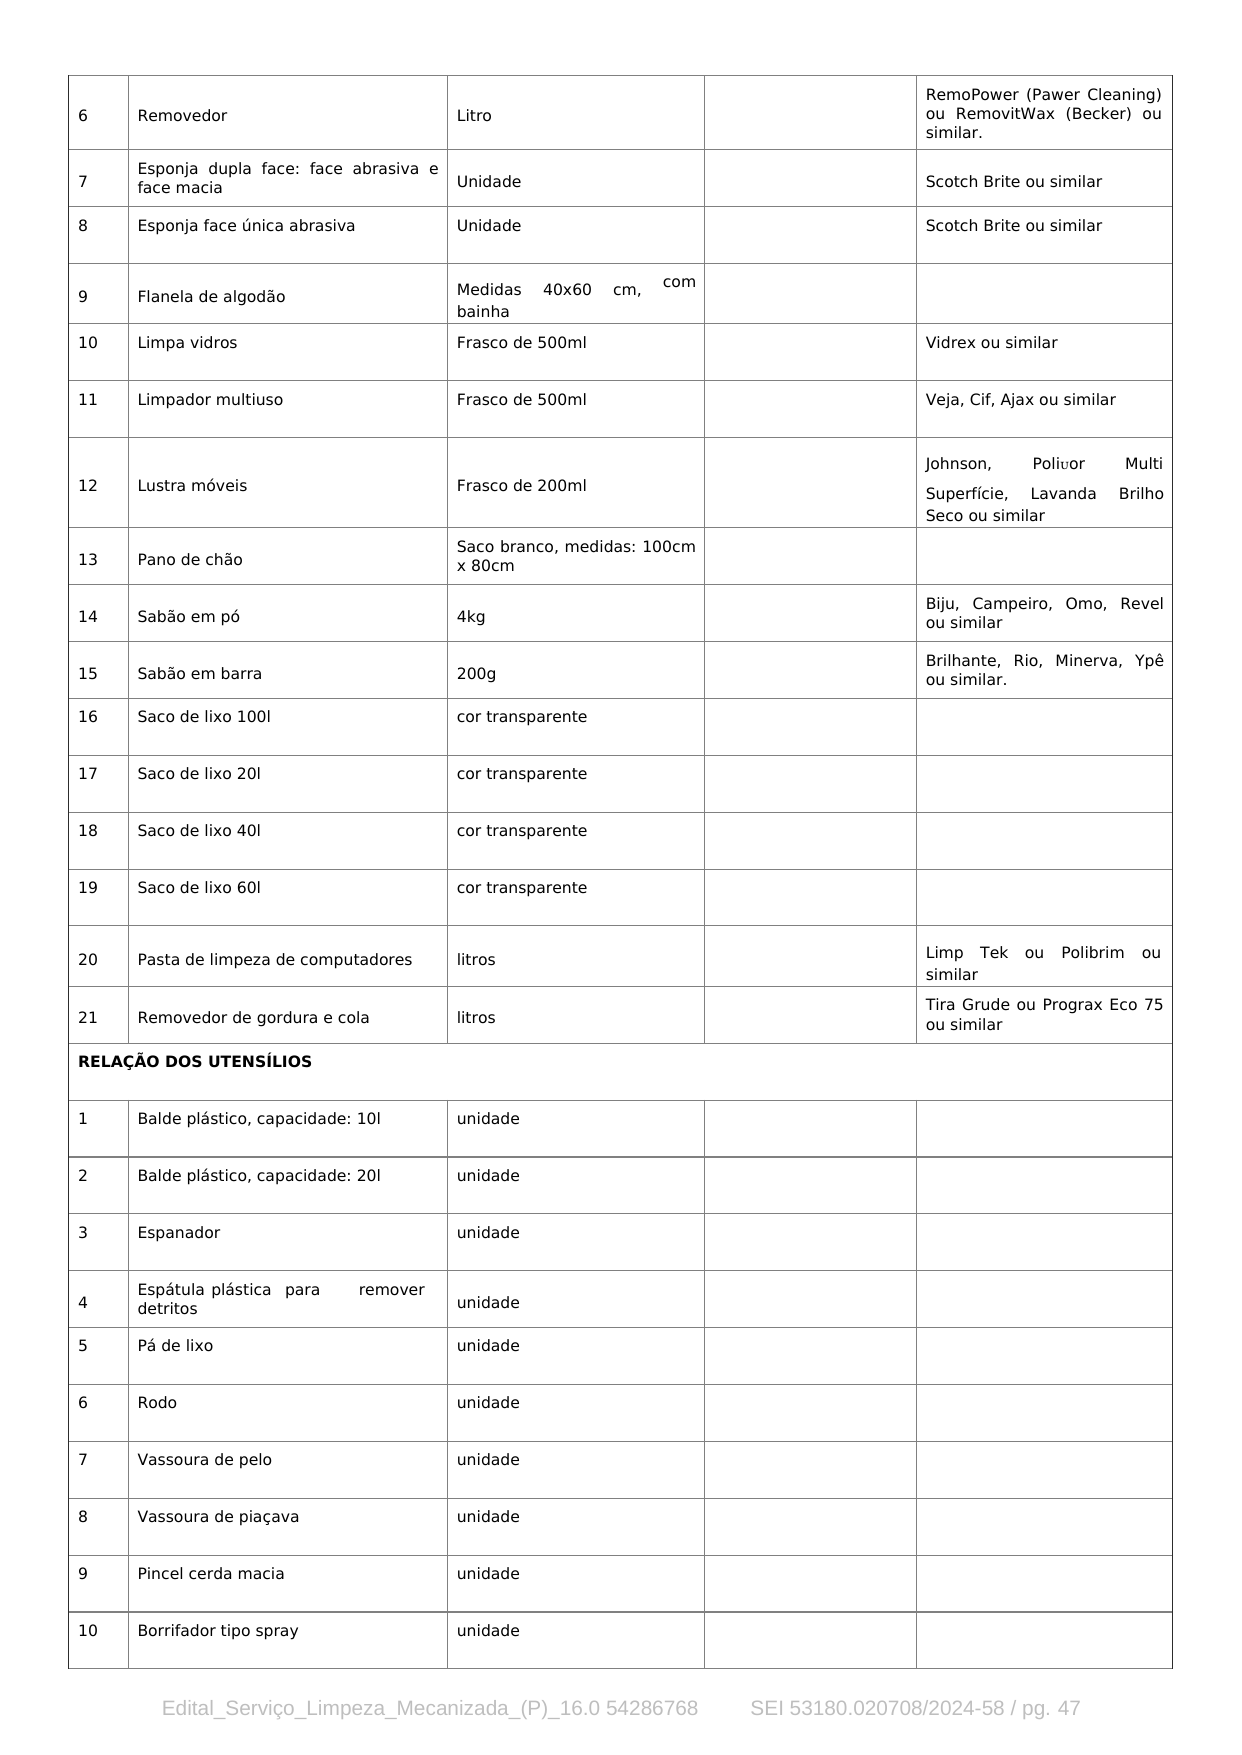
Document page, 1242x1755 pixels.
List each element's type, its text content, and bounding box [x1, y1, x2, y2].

table_cell Esponja dupla face: face abrasiva e face macia [129, 150, 447, 206]
table_cell RELAÇÃO DOS UTENSÍLIOS [69, 1044, 539, 1099]
table_cell [648, 987, 704, 1043]
table_cell [705, 381, 873, 437]
table_cell Vassoura de piaçava [129, 1499, 447, 1554]
table_cell [613, 1385, 648, 1441]
table_cell Sabão em pó [129, 585, 447, 641]
table_cell [917, 1214, 1172, 1270]
table_cell Medidas 40x60 cm, bainha [448, 264, 663, 323]
table_cell unidade [448, 1101, 539, 1156]
table_cell [873, 528, 916, 584]
table_cell Frasco de 500ml [448, 324, 663, 380]
table_cell Unidade [448, 150, 663, 206]
table_cell [648, 926, 704, 986]
table_cell [539, 1044, 613, 1099]
table_cell [873, 756, 916, 812]
table_cell Biju, Campeiro, Omo, Revel ou similar [917, 585, 1172, 641]
table_cell [648, 1158, 704, 1213]
table_cell [917, 1101, 1172, 1156]
table_cell Tira Grude ou Prograx Eco 75 ou similar [917, 987, 1172, 1043]
table_cell Frasco de 200ml [448, 438, 663, 527]
table_cell [917, 870, 1172, 925]
table_cell [663, 207, 704, 263]
table_cell [705, 1158, 873, 1213]
table_cell Removedor [129, 76, 447, 149]
table_cell Flanela de algodão [129, 264, 447, 323]
table_cell [873, 207, 916, 263]
table_cell Pasta de limpeza de computadores [129, 926, 447, 986]
table_cell unidade [448, 1556, 539, 1611]
table_cell [663, 324, 704, 380]
table_cell Limp Tek ou Polibrim ou similar [917, 926, 1172, 986]
table_cell [705, 926, 873, 986]
table_cell Saco de lixo 100l [129, 699, 447, 755]
table_cell [917, 756, 1172, 812]
table_cell [613, 1613, 648, 1668]
table_cell [613, 987, 648, 1043]
table_cell 12 [69, 438, 128, 527]
table_cell 19 [69, 870, 128, 925]
table_cell cor transparente [448, 699, 613, 755]
table_cell Unidade [448, 207, 663, 263]
table_cell 13 [69, 528, 128, 584]
table_cell 5 [69, 1328, 128, 1384]
table_cell [648, 585, 704, 641]
table_cell [705, 1271, 873, 1327]
table_cell [705, 438, 873, 527]
table_cell Pano de chão [129, 528, 447, 584]
table_cell [917, 264, 1172, 323]
table_cell [663, 438, 704, 527]
table_cell RemoPower (Pawer Cleaning) ou RemovitWax (Becker) ou similar. [917, 76, 1172, 149]
table_cell Rodo [129, 1385, 447, 1441]
table_cell [648, 756, 704, 812]
table_cell Veja, Cif, Ajax ou similar [917, 381, 1172, 437]
table_cell [705, 1442, 873, 1498]
table_cell [613, 813, 648, 868]
table_cell Pincel cerda macia [129, 1556, 447, 1611]
table_cell Vidrex ou similar [917, 324, 1172, 380]
table_cell [873, 1613, 916, 1668]
table_cell 2 [69, 1158, 128, 1213]
table_cell [663, 150, 704, 206]
table_cell [705, 1385, 873, 1441]
table_cell [873, 585, 916, 641]
table_cell [539, 1328, 613, 1384]
table_cell [705, 1328, 873, 1384]
table_cell [917, 1442, 1172, 1498]
table_cell [873, 150, 916, 206]
table_cell [705, 1556, 873, 1611]
table_cell 10 [69, 1613, 128, 1668]
table_cell [648, 1044, 873, 1099]
table_cell 11 [69, 381, 128, 437]
table_cell Vassoura de pelo [129, 1442, 447, 1498]
table_cell 4kg [448, 585, 613, 641]
table_cell [613, 1556, 648, 1611]
table_cell 9 [69, 1556, 128, 1611]
table_cell 1 [69, 1101, 128, 1156]
table_cell [539, 1556, 613, 1611]
table_cell [873, 1499, 916, 1554]
table_cell [613, 699, 648, 755]
table_cell 17 [69, 756, 128, 812]
table_cell [917, 1385, 1172, 1441]
table_cell [917, 813, 1172, 868]
table_cell [648, 1271, 704, 1327]
table_cell [648, 813, 704, 868]
table_cell [917, 1328, 1172, 1384]
table_cell Lustra móveis [129, 438, 447, 527]
table_cell [917, 1271, 1172, 1327]
table_cell [873, 699, 916, 755]
table_cell [873, 987, 916, 1043]
table_cell [613, 1101, 648, 1156]
table_cell [648, 1101, 704, 1156]
table_cell 3 [69, 1214, 128, 1270]
table_cell [539, 987, 613, 1043]
table_cell [648, 1442, 704, 1498]
table_cell [873, 1556, 916, 1611]
table_cell [873, 1158, 916, 1213]
table_cell [613, 585, 648, 641]
table_cell [705, 699, 873, 755]
table_cell [613, 1214, 648, 1270]
table_cell [613, 926, 648, 986]
table_cell Saco branco, medidas: 100cm x 80cm [448, 528, 704, 584]
table_cell unidade [448, 1214, 539, 1270]
table_cell Balde plástico, capacidade: 10l [129, 1101, 447, 1156]
table_cell [613, 870, 648, 925]
table_cell [648, 870, 704, 925]
table_cell [539, 1101, 613, 1156]
table_cell [705, 528, 873, 584]
table_cell [873, 1271, 916, 1327]
table_cell [648, 1556, 704, 1611]
table_cell [648, 1613, 704, 1668]
table_cell Scotch Brite ou similar [917, 150, 1172, 206]
table_cell 7 [69, 1442, 128, 1498]
table_cell [648, 1328, 704, 1384]
table_cell 9 [69, 264, 128, 323]
table_cell 15 [69, 642, 128, 698]
table_cell [648, 1214, 704, 1270]
table_cell 4 [69, 1271, 128, 1327]
table_cell [648, 699, 704, 755]
table_cell [873, 438, 916, 527]
table_cell Esponja face única abrasiva [129, 207, 447, 263]
table_cell [705, 1101, 873, 1156]
table_cell [705, 264, 873, 323]
table_cell cor transparente [448, 756, 613, 812]
table_cell [917, 1613, 1172, 1668]
table_cell [705, 585, 873, 641]
table_cell [873, 324, 916, 380]
table_cell [873, 1442, 916, 1498]
table_cell 8 [69, 207, 128, 263]
table_cell [873, 1385, 916, 1441]
table_cell [613, 1044, 648, 1099]
table_cell [873, 642, 916, 698]
table_cell Saco de lixo 60l [129, 870, 447, 925]
table_cell Limpador multiuso [129, 381, 447, 437]
table_cell 20 [69, 926, 128, 986]
table_cell [705, 1214, 873, 1270]
table_cell [873, 926, 916, 986]
table_cell [917, 1158, 1172, 1213]
table_cell [613, 1442, 648, 1498]
table_cell [705, 1613, 873, 1668]
table_cell Espátula plástica para remover detritos [129, 1271, 447, 1327]
table_cell Litro [448, 76, 663, 149]
table_cell Borrifador tipo spray [129, 1613, 447, 1668]
table_cell [539, 926, 613, 986]
table_cell Saco de lixo 40l [129, 813, 447, 868]
table_cell [873, 813, 916, 868]
table_cell [873, 1328, 916, 1384]
table_cell unidade [448, 1499, 539, 1554]
table_cell [663, 76, 704, 149]
table_cell [873, 870, 916, 925]
table_cell [539, 1385, 613, 1441]
table_cell cor transparente [448, 813, 613, 868]
table_cell [917, 699, 1172, 755]
table_cell [917, 528, 1172, 584]
table_cell [705, 813, 873, 868]
table_cell unidade [448, 1328, 539, 1384]
table_cell [705, 870, 873, 925]
table_cell Limpa vidros [129, 324, 447, 380]
table_cell Balde plástico, capacidade: 20l [129, 1158, 447, 1213]
table_cell [873, 264, 916, 323]
table_cell [873, 1101, 916, 1156]
table_cell 18 [69, 813, 128, 868]
table_cell unidade [448, 1613, 539, 1668]
table_cell Pá de lixo [129, 1328, 447, 1384]
table_cell 10 [69, 324, 128, 380]
table_cell [613, 1271, 648, 1327]
table_cell Removedor de gordura e cola [129, 987, 447, 1043]
table_cell [613, 642, 648, 698]
table_cell [539, 1214, 613, 1270]
table_cell unidade [448, 1158, 539, 1213]
table_cell Sabão em barra [129, 642, 447, 698]
table_cell [917, 1499, 1172, 1554]
table_cell [705, 756, 873, 812]
table_cell Brilhante, Rio, Minerva, Ypê ou similar. [917, 642, 1172, 698]
table_cell [873, 1044, 1172, 1099]
table_cell cor transparente [448, 870, 613, 925]
table_cell litros [448, 926, 539, 986]
table_cell [705, 642, 873, 698]
table_cell [705, 324, 873, 380]
table_cell litros [448, 987, 539, 1043]
table_cell [539, 1158, 613, 1213]
table_cell [539, 1442, 613, 1498]
table_cell [705, 1499, 873, 1554]
table_cell Saco de lixo 20l [129, 756, 447, 812]
table_cell [613, 756, 648, 812]
table_cell unidade [448, 1271, 539, 1327]
table_cell 16 [69, 699, 128, 755]
table_cell 21 [69, 987, 128, 1043]
table_cell [705, 76, 873, 149]
table_cell 6 [69, 76, 128, 149]
table_cell [613, 1328, 648, 1384]
table_cell [873, 76, 916, 149]
table_cell [873, 1214, 916, 1270]
table_cell Frasco de 500ml [448, 381, 663, 437]
table_cell [917, 1556, 1172, 1611]
table_cell [539, 1499, 613, 1554]
table_cell unidade [448, 1442, 539, 1498]
table_cell [648, 1499, 704, 1554]
table_cell [663, 381, 704, 437]
table_cell Johnson, Polior Multi Superfície, Lavanda Brilho Seco ou similar [917, 438, 1172, 527]
table_cell 7 [69, 150, 128, 206]
table_cell [613, 1499, 648, 1554]
table_cell com [663, 264, 704, 323]
table_cell [705, 987, 873, 1043]
table_cell [705, 150, 873, 206]
table_cell [648, 642, 704, 698]
table_cell Espanador [129, 1214, 447, 1270]
table_cell [539, 1613, 613, 1668]
table_cell 200g [448, 642, 613, 698]
table_cell [873, 381, 916, 437]
table_cell 6 [69, 1385, 128, 1441]
table_cell [539, 1271, 613, 1327]
table_cell [648, 1385, 704, 1441]
table_cell [705, 207, 873, 263]
table_cell [613, 1158, 648, 1213]
table_cell Scotch Brite ou similar [917, 207, 1172, 263]
table_cell 14 [69, 585, 128, 641]
table_cell unidade [448, 1385, 539, 1441]
table_cell 8 [69, 1499, 128, 1554]
